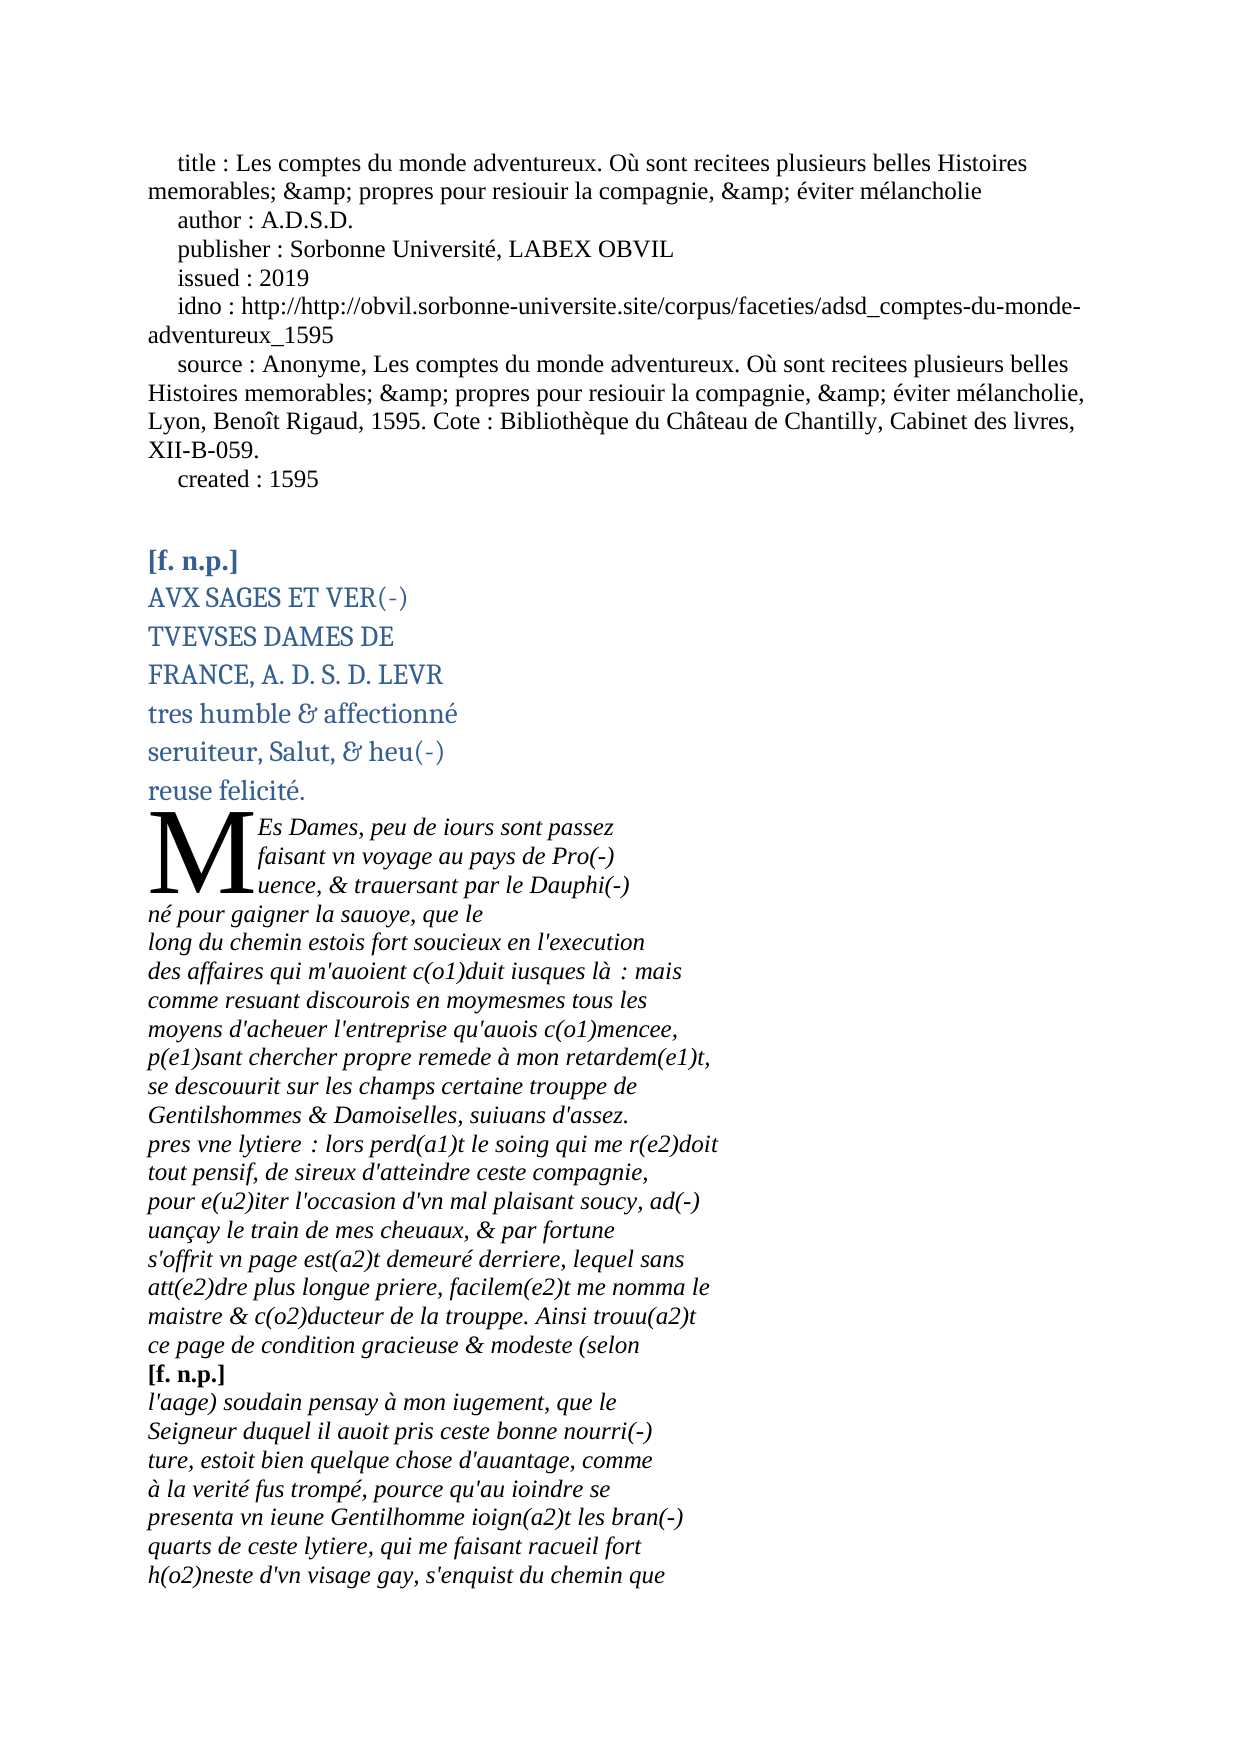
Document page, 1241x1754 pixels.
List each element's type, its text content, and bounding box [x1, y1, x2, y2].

text issued : 2019 [148, 263, 1093, 291]
text created : 1595 [148, 464, 1093, 493]
subtitle [f. n.p.] AVX SAGES ET VER(-) TVEVSES DAMES DE FRANCE, A. D. S. D. LEVR tres humble & affectionné seruiteur, Salut, & heu(-) reuse felicité. [148, 543, 1093, 807]
text source : Anonyme, Les comptes du monde adventureux. Où sont recitees plusieurs belles Histoires memorables; &amp; propres pour resiouir la compagnie, &amp; éviter mélancholie, Lyon, Benoît Rigaud, 1595. Cote : Bibliothèque du Château de Chantilly, Cabinet des livres, XII-B-059. [148, 349, 1093, 464]
text MEs Dames, peu de iours sont passez faisant vn voyage au pays de Pro(-) uence, & trauersant par le Dauphi(-) né pour gaigner la sauoye, que le long du chemin estois fort soucieux en l'execution des affaires qui m'auoient c(o1)duit iusques là : mais comme resuant discourois en moymesmes tous les moyens d'acheuer l'entreprise qu'auois c(o1)mencee, p(e1)sant chercher propre remede à mon retardem(e1)t, se descouurit sur les champs certaine trouppe de Gentilshommes & Damoiselles, suiuans d'assez. pres vne lytiere : lors perd(a1)t le soing qui me r(e2)doit tout pensif, de sireux d'atteindre ceste compagnie, pour e(u2)iter l'occasion d'vn mal plaisant soucy, ad(-) uançay le train de mes cheuaux, & par fortune s'offrit vn page est(a2)t demeuré derriere, lequel sans att(e2)dre plus longue priere, facilem(e2)t me nomma le maistre & c(o2)ducteur de la trouppe. Ainsi trouu(a2)t ce page de condition gracieuse & modeste (selon [f. n.p.] l'aage) soudain pensay à mon iugement, que le Seigneur duquel il auoit pris ceste bonne nourri(-) ture, estoit bien quelque chose d'auantage, comme à la verité fus trompé, pource qu'au ioindre se presenta vn ieune Gentilhomme ioign(a2)t les bran(-) quarts de ceste lytiere, qui me faisant racueil fort h(o2)neste d'vn visage gay, s'enquist du chemin que [148, 812, 1093, 1589]
text idno : http://http://obvil.sorbonne-universite.site/corpus/faceties/adsd_comptes-du-monde-adventureux_1595 [148, 291, 1093, 349]
text author : A.D.S.D. [148, 205, 1093, 234]
text publisher : Sorbonne Université, LABEX OBVIL [148, 234, 1093, 263]
text title : Les comptes du monde adventureux. Où sont recitees plusieurs belles Histoires memorables; &amp; propres pour resiouir la compagnie, &amp; éviter mélancholie [148, 148, 1093, 205]
